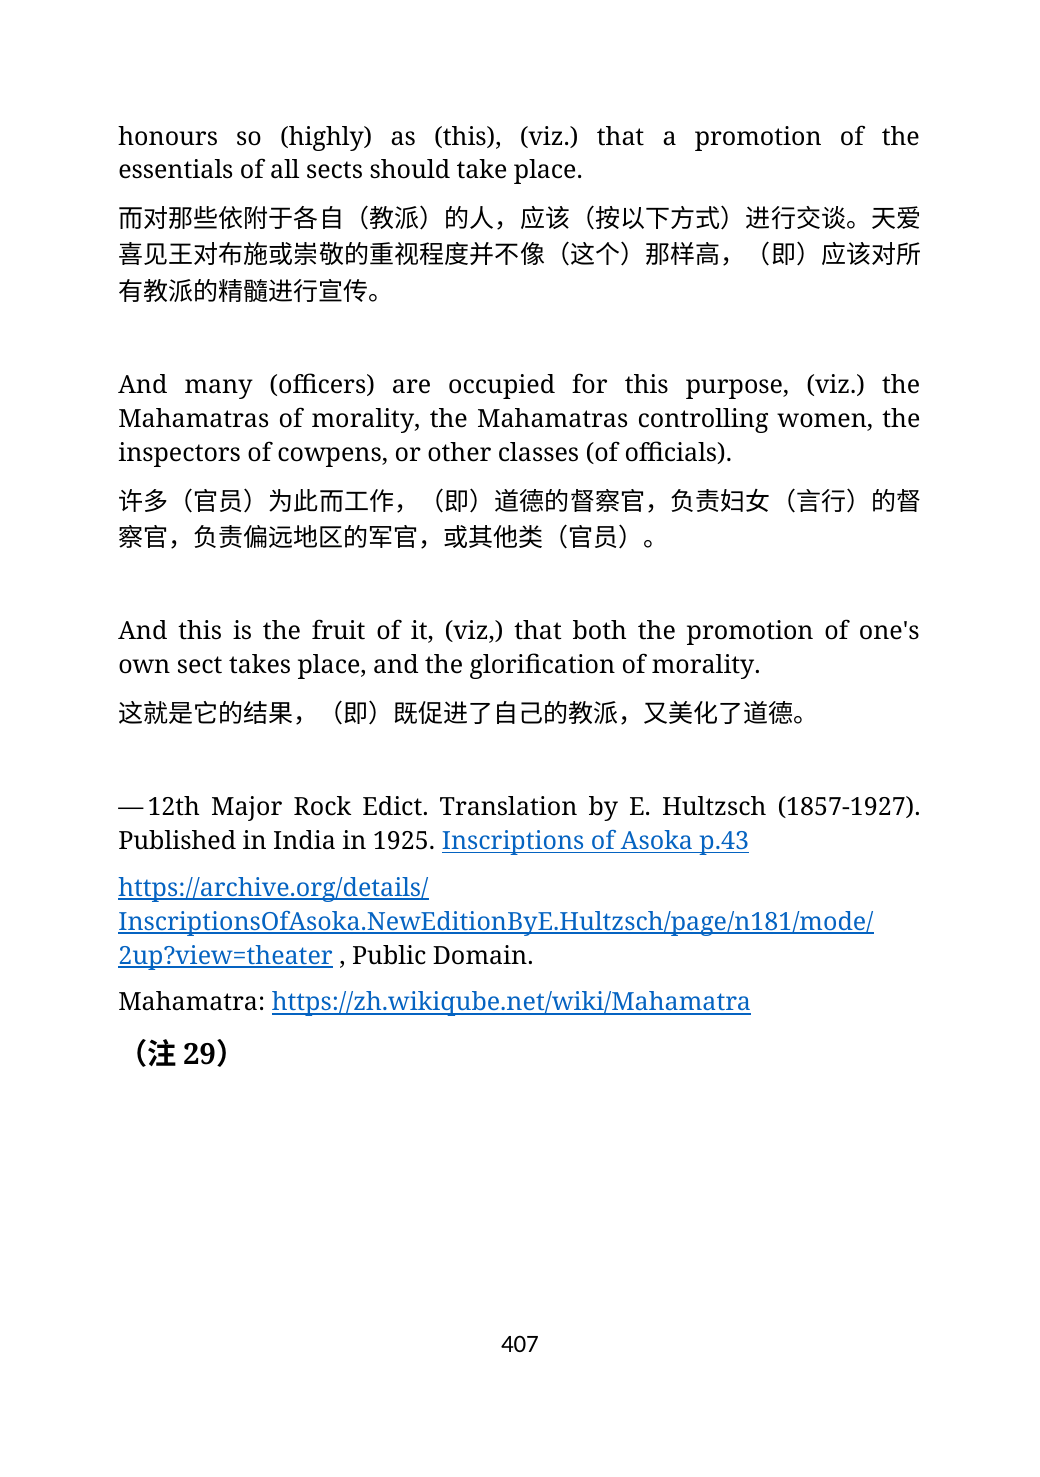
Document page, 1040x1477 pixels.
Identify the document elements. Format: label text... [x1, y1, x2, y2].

text 许多（官员）为此而工作，（即）道德的督察官，负责妇女（言行）的督察官，负责偏远地区的军官，或其他类（官员）。 [118, 481, 921, 554]
text And many (officers) are occupied for this purpose, (viz.) the Mahamatras of morality, the Mahamatras controlling women, the inspectors of cowpens, or other classes (of officials). [118, 367, 921, 469]
text 而对那些依附于各自（教派）的人，应该（按以下方式）进行交谈。天爱喜见王对布施或崇敬的重视程度并不像（这个）那样高，（即）应该对所有教派的精髓进行宣传。 [118, 199, 921, 307]
text 这就是它的结果，（即）既促进了自己的教派，又美化了道德。 [118, 693, 921, 730]
text — 12th Major Rock Edict. Translation by E. Hultzsch (1857-1927). Published in India in 1925. Inscriptions of Asoka p.43 [118, 789, 921, 857]
text https://archive.org/details/InscriptionsOfAsoka.NewEditionByE.Hultzsch/page/n181/mode/2up?view=theater , Public Domain. [118, 869, 921, 972]
text honours so (highly) as (this), (viz.) that a promotion of the essentials of all sects should take place. [118, 118, 921, 186]
text Mahamatra: https://zh.wikiqube.net/wiki/Mahamatra [118, 984, 921, 1018]
text And this is the fruit of it, (viz,) that both the promotion of one's own sect takes place, and the glorification of morality. [118, 613, 921, 681]
text （注 29） [118, 1031, 921, 1073]
